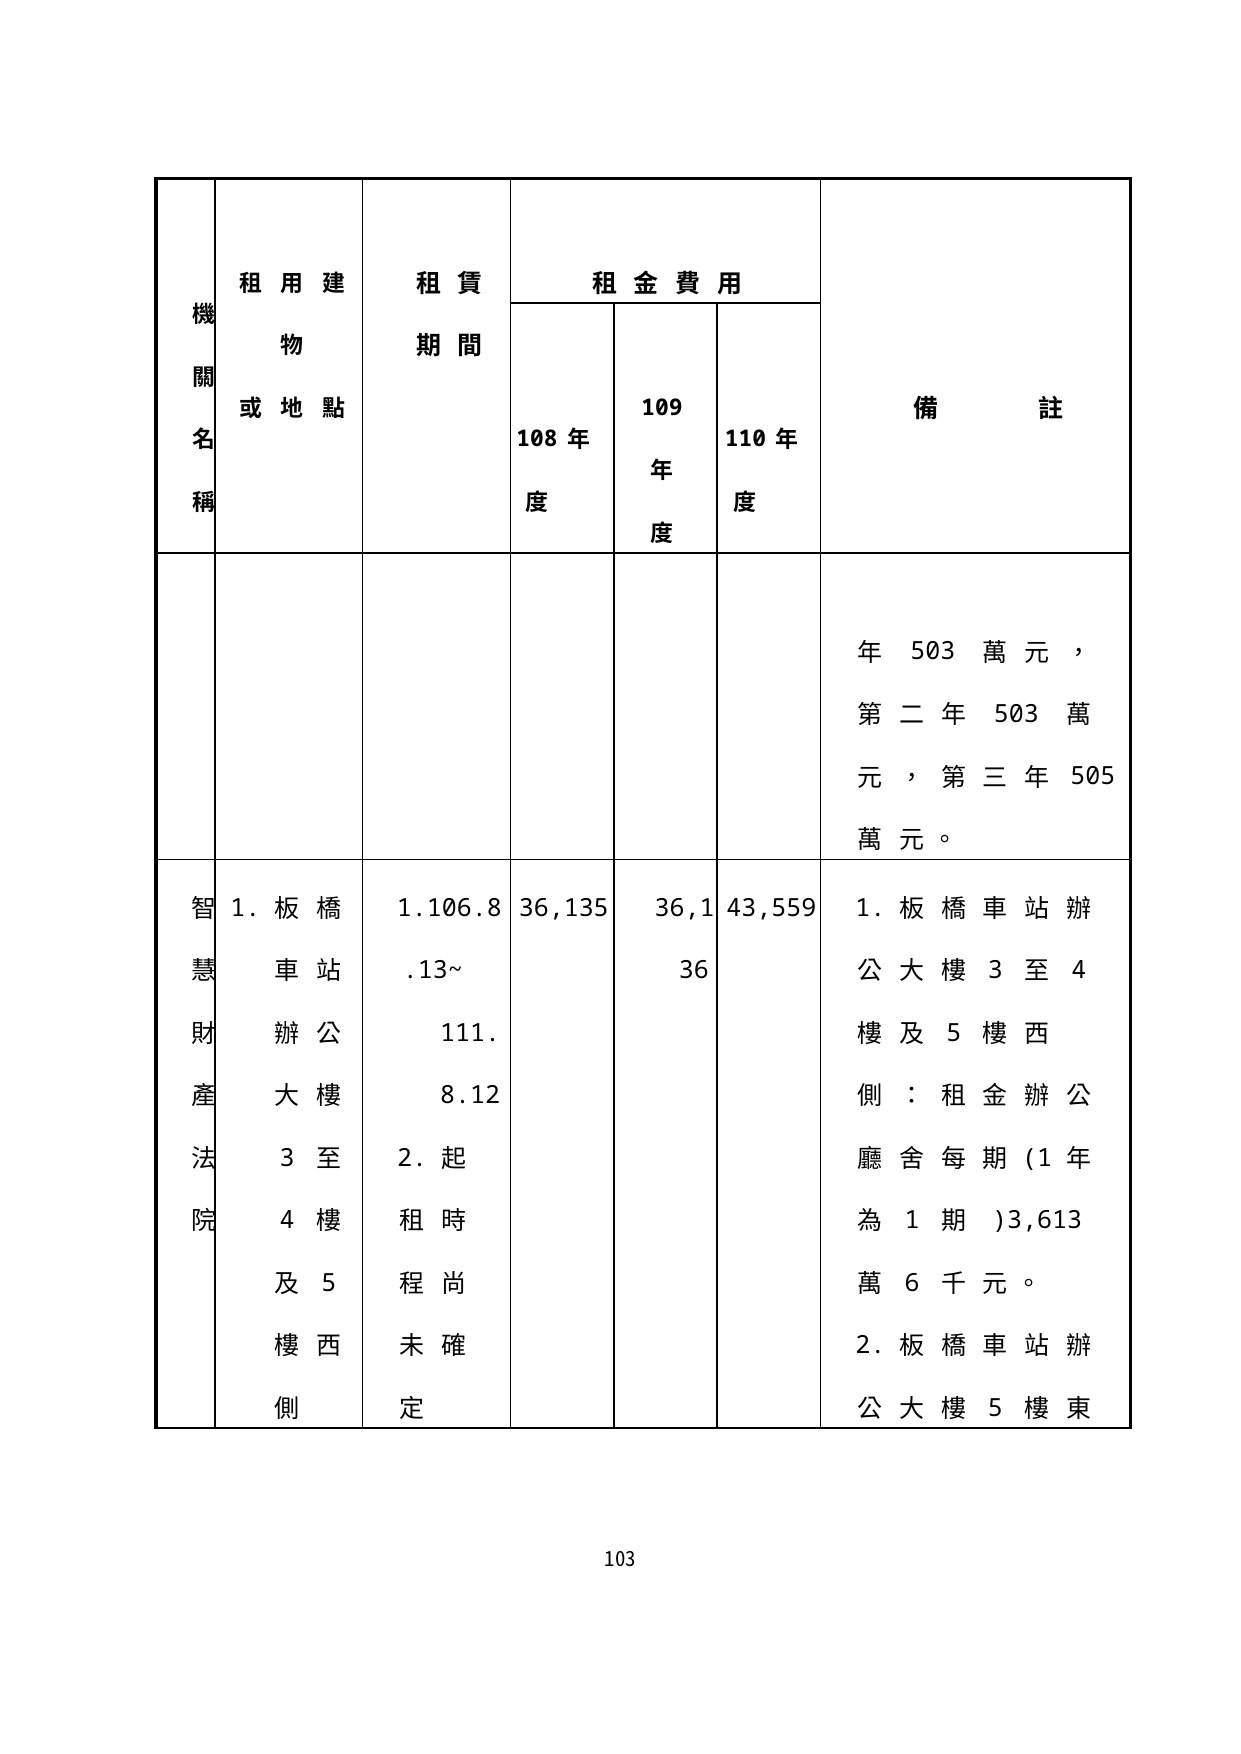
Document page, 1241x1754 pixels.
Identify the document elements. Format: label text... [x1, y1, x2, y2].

table_cell 1.板橋車站辦公大樓3至4樓及5樓西側 [216, 860, 362, 1427]
table_header 機關名稱 [158, 180, 214, 552]
table_cell [511, 554, 613, 858]
table_header 租用建物 或地點 [216, 180, 362, 552]
table_cell 1.106.8.13~ 111.8.12 2.起租時程尚未確定 [363, 860, 510, 1427]
table_cell [363, 554, 510, 858]
table_cell 智慧財產法院 [158, 860, 214, 1427]
table_header 備 註 [821, 180, 1129, 552]
table_cell [615, 554, 716, 858]
table_cell 108年度 [511, 304, 613, 552]
table_cell 109年度 [615, 304, 716, 552]
table_header 租賃期間 [363, 180, 510, 552]
table_cell [216, 554, 362, 858]
table_cell 36,135 [511, 860, 613, 1427]
table_cell 1.板橋車站辦公大樓3至4樓及5樓西側：租金辦公廳舍每期(1年為1期)3,613萬6千元。 2.板橋車站辦公大樓5樓東 [821, 860, 1129, 1427]
table_cell 年503萬元，第二年503萬元，第三年505萬元。 [821, 554, 1129, 858]
table_cell [158, 554, 214, 858]
table_cell [718, 554, 820, 858]
table_cell 110年度 [718, 304, 820, 552]
table_cell 36,136 [615, 860, 716, 1427]
table_cell 43,559 [718, 860, 820, 1427]
table_header 租金費用 [511, 180, 820, 302]
